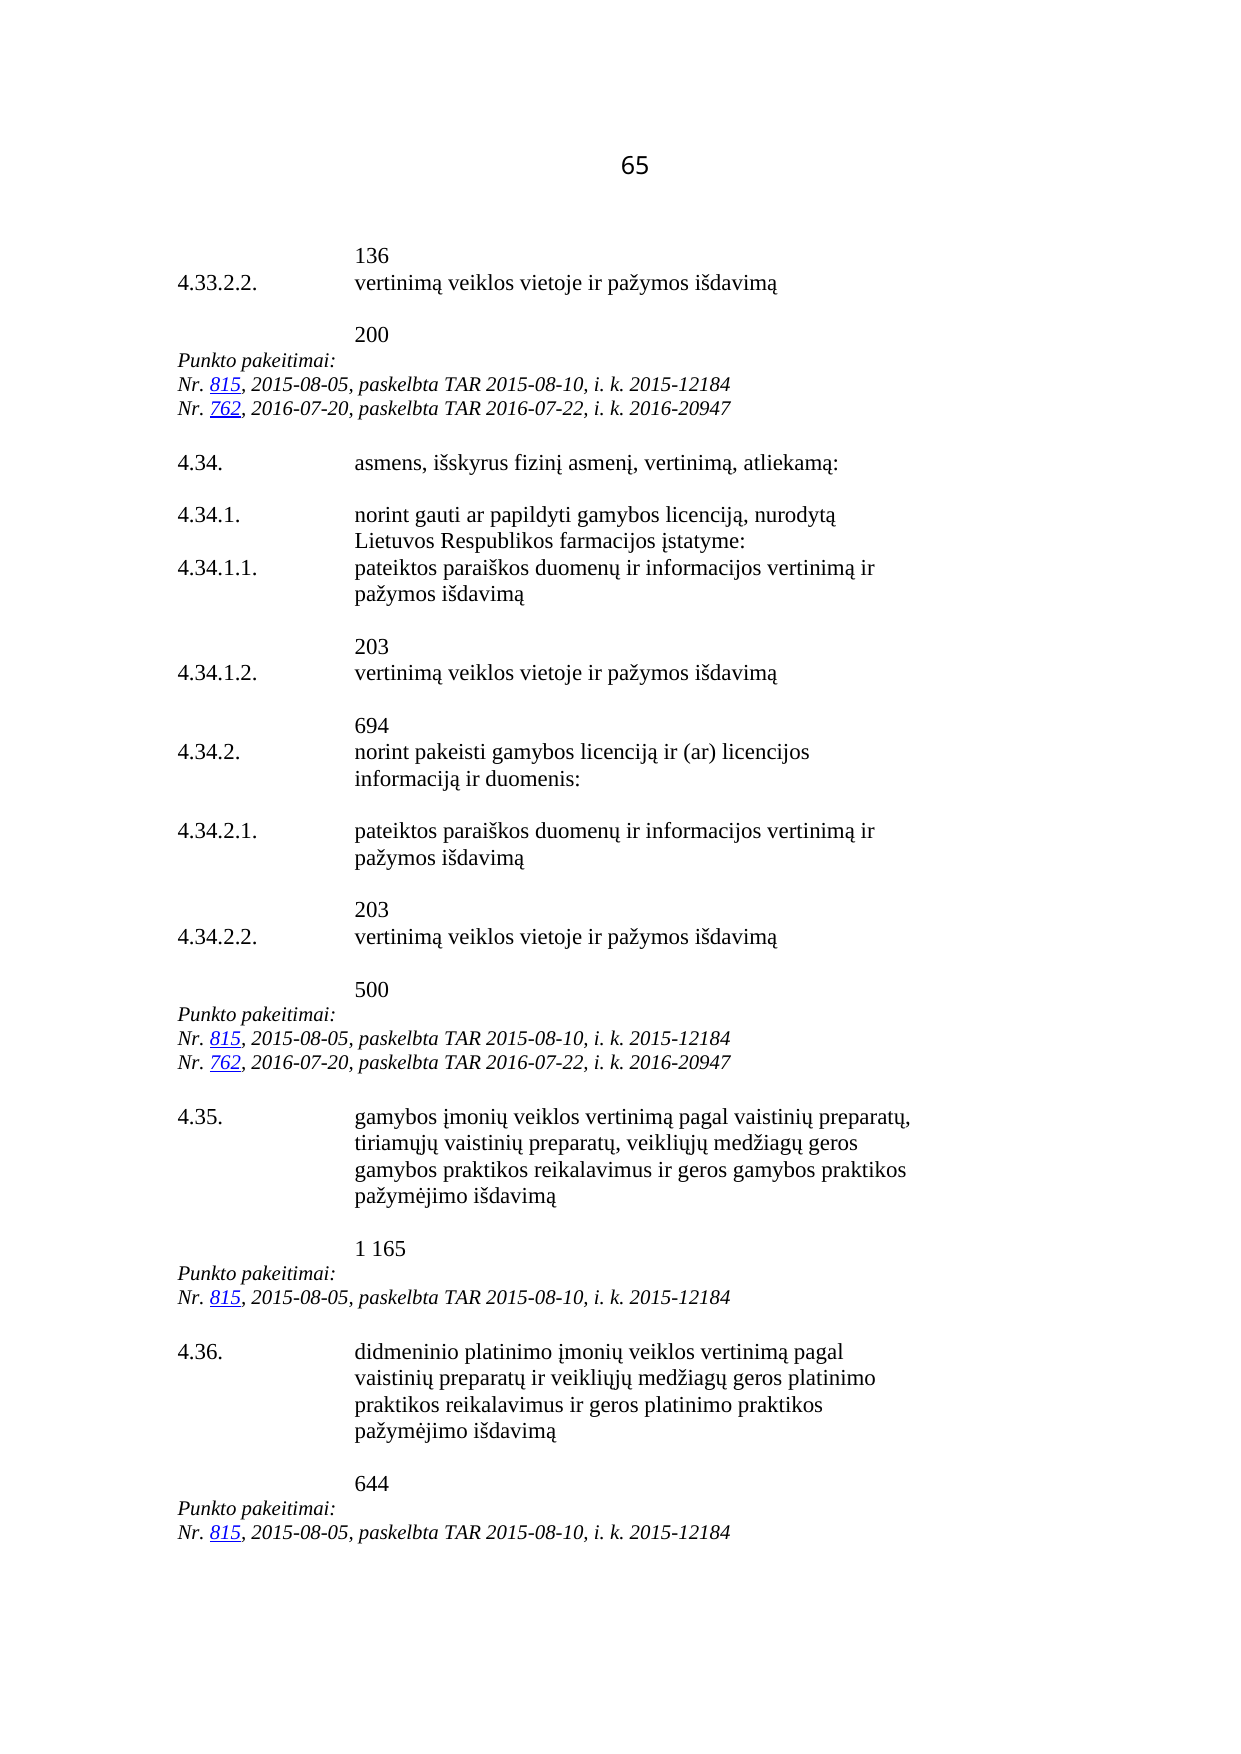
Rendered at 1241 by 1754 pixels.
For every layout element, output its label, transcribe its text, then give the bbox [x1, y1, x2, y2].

text 4.34.2. norint pakeisti gamybos licenciją ir (ar) licencijos informaciją ir duomenis: [177, 738, 916, 817]
text Punkto pakeitimai: [177, 348, 1093, 372]
text Nr. 815, 2015-08-05, paskelbta TAR 2015-08-10, i. k. 2015-12184 [177, 1285, 1093, 1309]
text 4.34. asmens, išskyrus fizinį asmenį, vertinimą, atliekamą: [177, 448, 916, 501]
text Nr. 815, 2015-08-05, paskelbta TAR 2015-08-10, i. k. 2015-12184 [177, 1026, 1093, 1050]
text Punkto pakeitimai: [177, 1002, 1093, 1026]
text Punkto pakeitimai: [177, 1496, 1093, 1520]
text praktikos reikalavimus ir geros platinimo praktikos [354, 1391, 945, 1417]
text 4.35. gamybos įmonių veiklos vertinimą pagal vaistinių preparatų, [177, 1103, 945, 1129]
text vaistinių preparatų ir veikliųjų medžiagų geros platinimo [354, 1364, 945, 1391]
text 4.34.1. norint gauti ar papildyti gamybos licenciją, nurodytą Lietuvos Respublikos farmacijos įstatyme: [177, 501, 916, 554]
text pažymėjimo išdavimą 1 165 [354, 1182, 945, 1261]
text 4.36. didmeninio platinimo įmonių veiklos vertinimą pagal [177, 1338, 945, 1364]
text Nr. 762, 2016-07-20, paskelbta TAR 2016-07-22, i. k. 2016-20947 [177, 1050, 1093, 1074]
text 4.34.2.1. pateiktos paraiškos duomenų ir informacijos vertinimą ir pažymos išdavimą 203 [177, 817, 916, 923]
text 136 [177, 216, 916, 268]
text 4.34.2.2. vertinimą veiklos vietoje ir pažymos išdavimą 500 [177, 923, 916, 1002]
text tiriamųjų vaistinių preparatų, veikliųjų medžiagų geros [354, 1129, 945, 1156]
text gamybos praktikos reikalavimus ir geros gamybos praktikos [354, 1156, 945, 1182]
text Nr. 815, 2015-08-05, paskelbta TAR 2015-08-10, i. k. 2015-12184 [177, 1520, 1093, 1544]
text 4.33.2.2. vertinimą veiklos vietoje ir pažymos išdavimą 200 [177, 268, 916, 348]
text 4.34.1.1. pateiktos paraiškos duomenų ir informacijos vertinimą ir pažymos išdavimą 203 [177, 554, 916, 659]
text 4.34.1.2. vertinimą veiklos vietoje ir pažymos išdavimą 694 [177, 659, 916, 738]
text Nr. 815, 2015-08-05, paskelbta TAR 2015-08-10, i. k. 2015-12184 [177, 372, 1093, 396]
text Punkto pakeitimai: [177, 1261, 1093, 1285]
text Nr. 762, 2016-07-20, paskelbta TAR 2016-07-22, i. k. 2016-20947 [177, 396, 1093, 420]
text pažymėjimo išdavimą 644 [354, 1417, 945, 1496]
